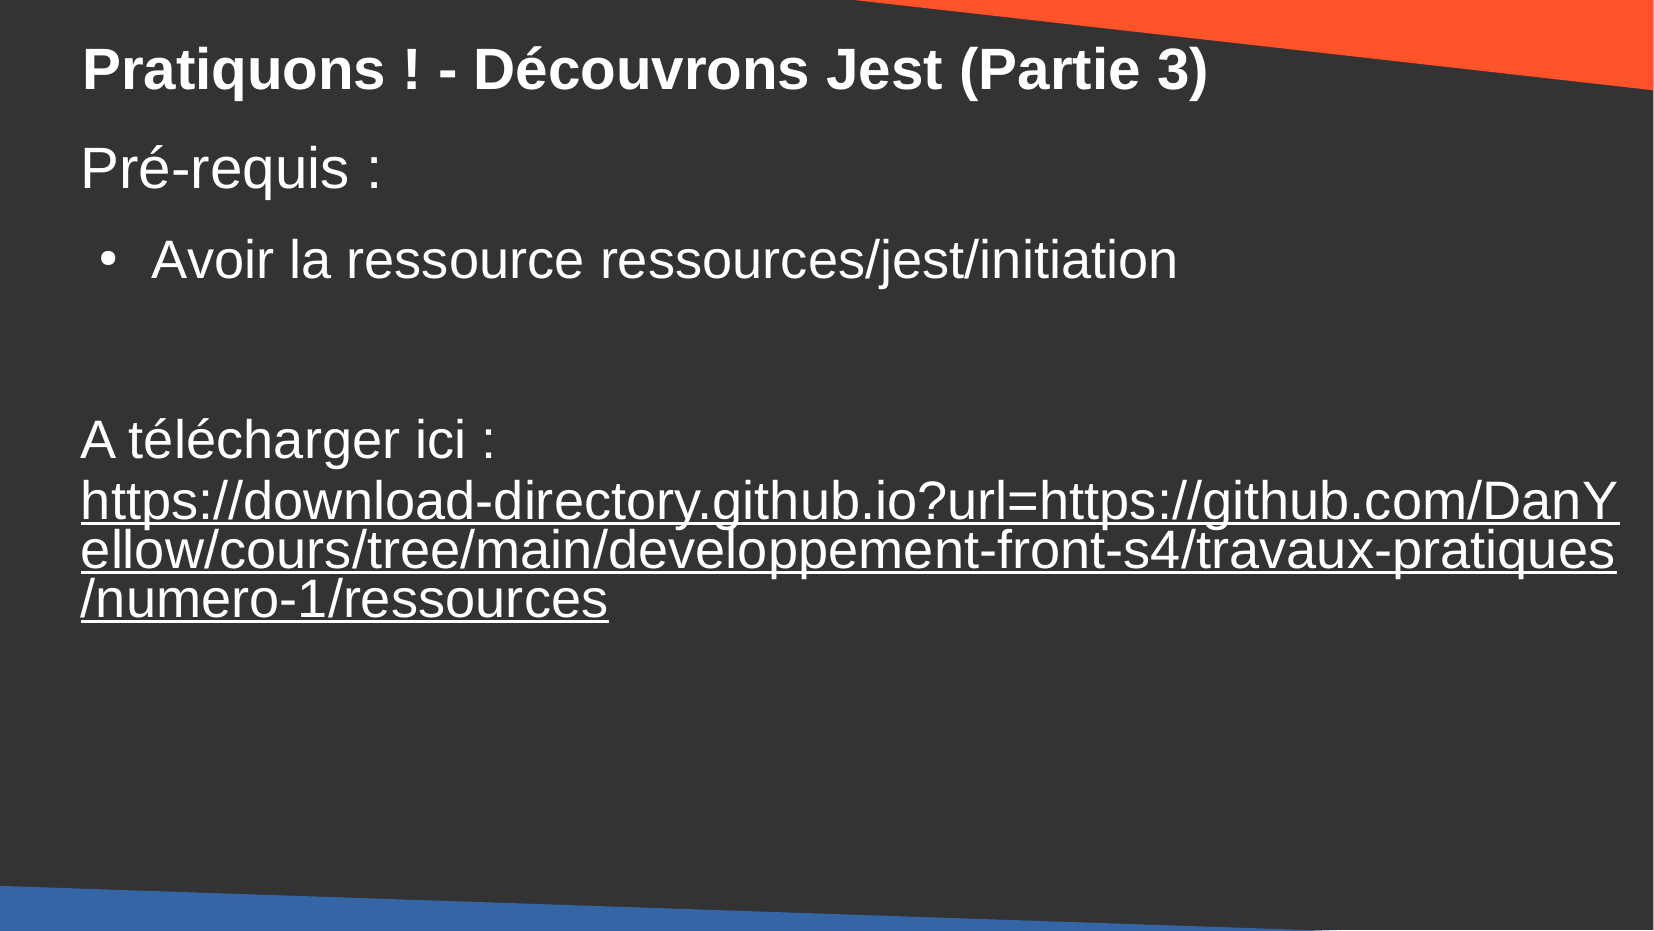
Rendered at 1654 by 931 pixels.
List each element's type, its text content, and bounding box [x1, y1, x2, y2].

text_box [854, 0, 1654, 91]
list Pré-requis : Avoir la ressource ressources/jest/initiation A télécharger ici : https://download-directory.github.io?url=https://github.com/DanYellow/cours/tree/main/developpement-front-s4/travaux-pratiques/numero-1/ressources [80, 135, 1620, 721]
text_box [0, 885, 1337, 931]
title Pratiquons ! - Découvrons Jest (Partie 3) [82, 37, 1571, 114]
